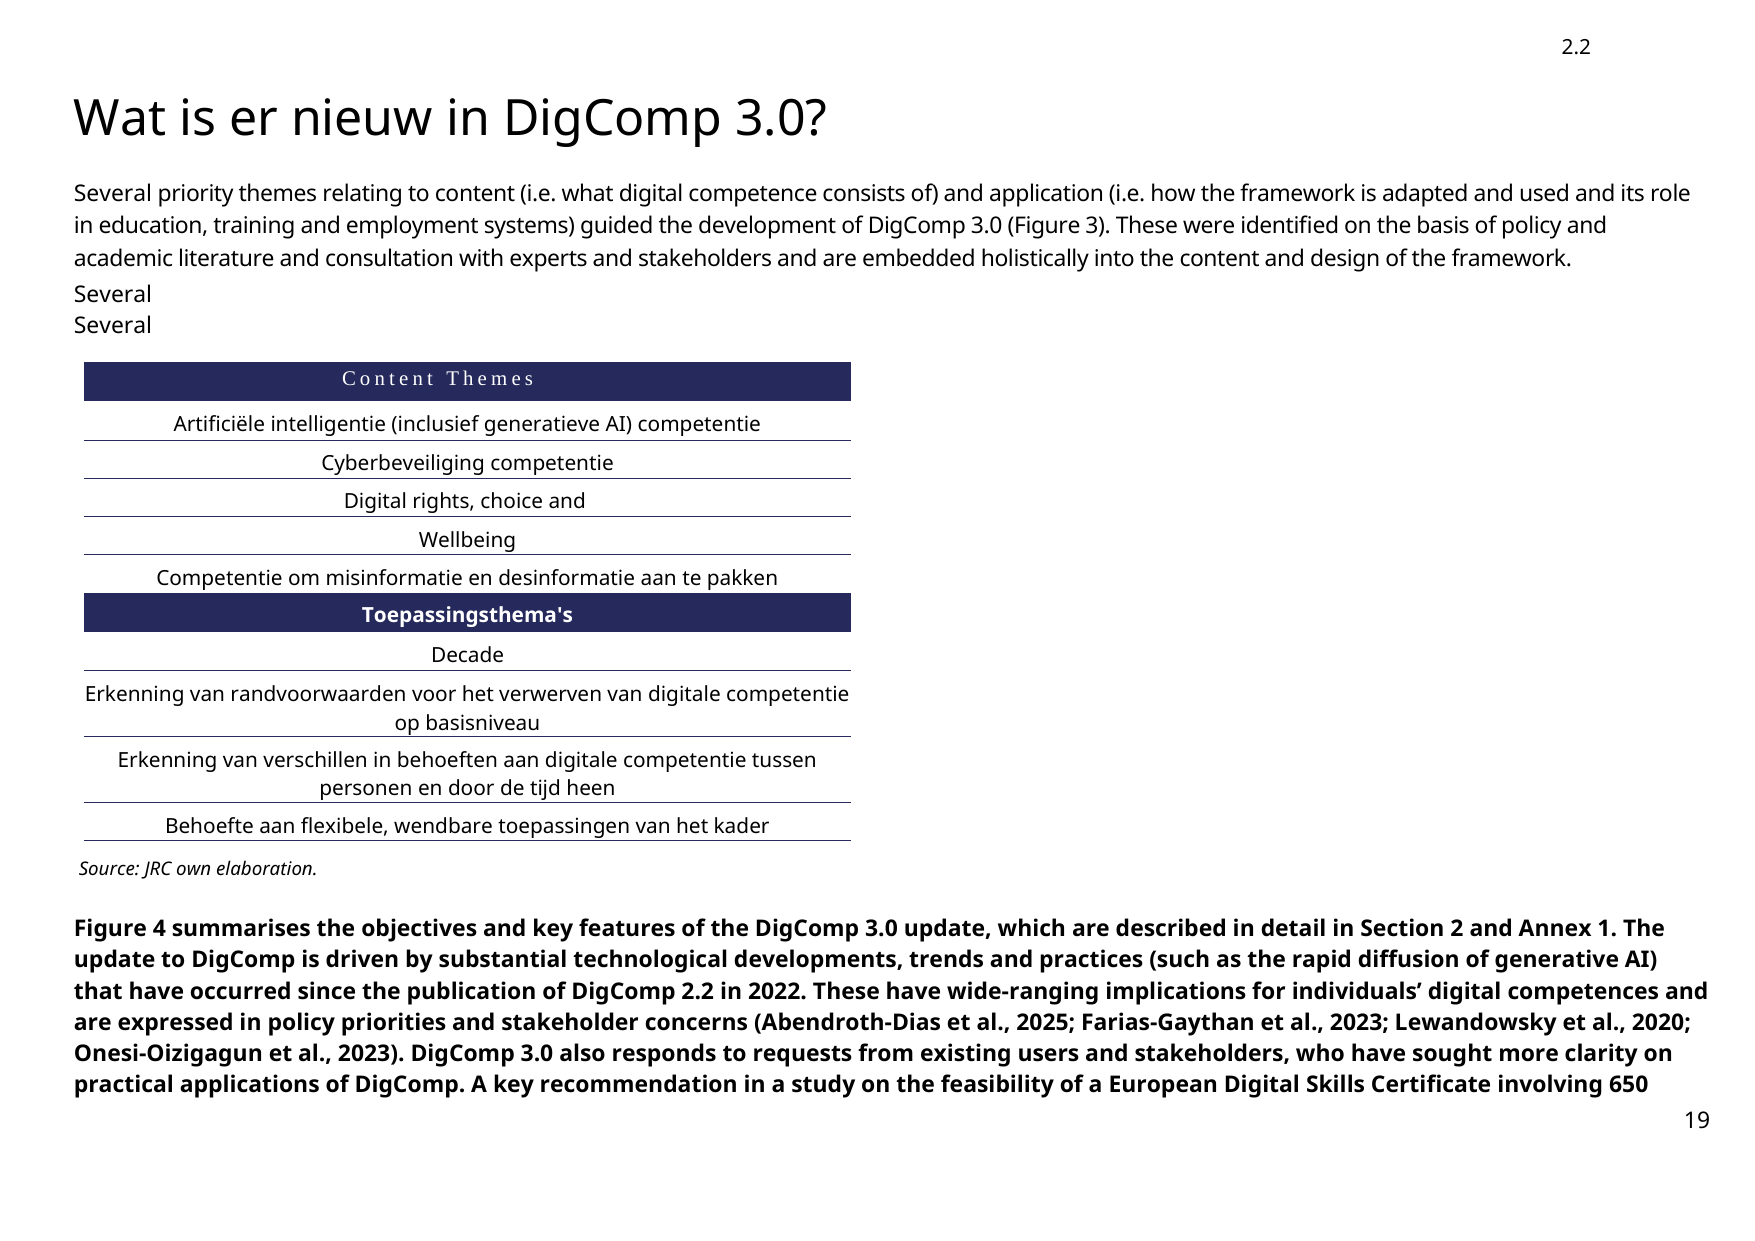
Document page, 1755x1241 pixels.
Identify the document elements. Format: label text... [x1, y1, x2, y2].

text Figure 4 summarises the objectives and key features of the DigComp 3.0 update, which are described in detail in Section 2 and Annex 1. The update to DigComp is driven by substantial technological developments, trends and practices (such as the rapid diffusion of generative AI) that have occurred since the publication of DigComp 2.2 in 2022. These have wide-ranging implications for individuals’ digital competences and are expressed in policy priorities and stakeholder concerns (Abendroth-Dias et al., 2025; Farias-Gaythan et al., 2023; Lewandowsky et al., 2020; Onesi-Oizigagun et al., 2023). DigComp 3.0 also responds to requests from existing users and stakeholders, who have sought more clarity on practical applications of DigComp. A key recommendation in a study on the feasibility of a European Digital Skills Certificate involving 650 [74, 912, 1710, 1100]
table_cell Erkenning van verschillen in behoeften aan digitale competentie tussen personen en door de tijd heen [84, 737, 851, 802]
table_cell Toepassingsthema's [84, 593, 851, 632]
table_cell Erkenning van randvoorwaarden voor het verwerven van digitale competentie op basisniveau [84, 671, 851, 736]
table_header Content Themes [84, 362, 851, 401]
table_cell Wellbeing [84, 517, 851, 554]
text Several priority themes relating to content (i.e. what digital competence consists of) and application (i.e. how the framework is adapted and used and its role in education, training and employment systems) guided the development of DigComp 3.0 (Figure 3). These were identified on the basis of policy and academic literature and consultation with experts and stakeholders and are embedded holistically into the content and design of the framework. [74, 176, 1710, 273]
table_cell Artificiële intelligentie (inclusief generatieve AI) competentie [84, 401, 851, 439]
table_cell Digital rights, choice and [84, 479, 851, 516]
table_cell Cyberbeveiliging competentie [84, 441, 851, 478]
table_cell Behoefte aan flexibele, wendbare toepassingen van het kader [84, 803, 851, 840]
text Several [74, 278, 1710, 309]
subtitle Wat is er nieuw in DigComp 3.0? [74, 82, 1710, 150]
table_cell Decade [84, 632, 851, 670]
text Several [74, 309, 1710, 340]
table_cell Competentie om misinformatie en desinformatie aan te pakken [84, 555, 851, 592]
text Source: JRC own elaboration. [78, 855, 1710, 881]
